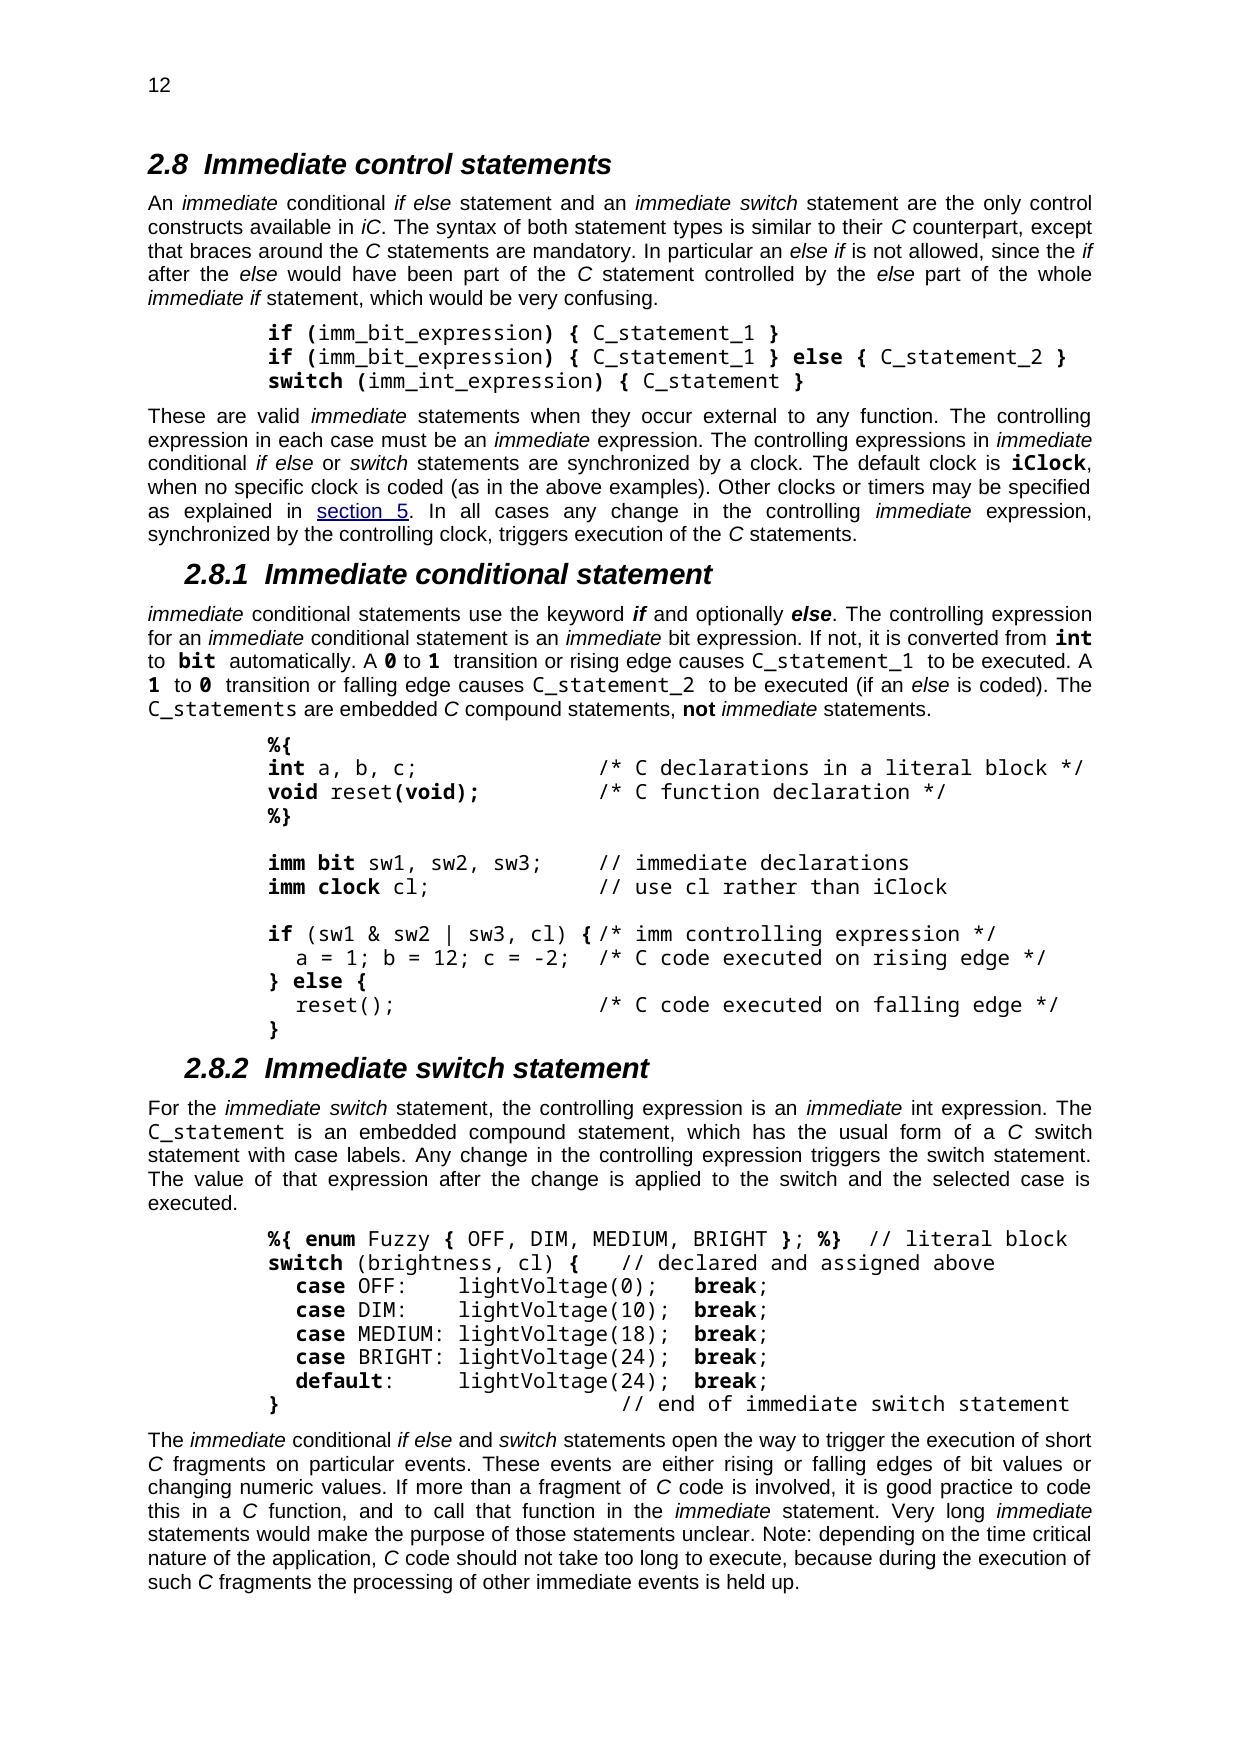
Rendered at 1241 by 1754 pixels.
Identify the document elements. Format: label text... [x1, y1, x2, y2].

subtitle Immediate control statements [148, 148, 1092, 180]
text An immediate conditional if else statement and an immediate switch statement are the only control constructs available in iC. The syntax of both statement types is similar to their C counterpart, except that braces around the C statements are mandatory. In particular an else if is not allowed, since the if after the else would have been part of the C statement controlled by the else part of the whole immediate if statement, which would be very confusing. [148, 192, 1092, 310]
text %{ int a, b, c; /* C declarations in a literal block */ void reset(void); /* C function declaration */ %} imm bit sw1, sw2, sw3; // immediate declarations imm clock cl; // use cl rather than iClock if (sw1 & sw2 | sw3, cl) { /* imm controlling expression */ a = 1; b = 12; c = -2; /* C code executed on rising edge */ } else { reset(); /* C code executed on falling edge */ } [268, 733, 1092, 1041]
text These are valid immediate statements when they occur external to any function. The controlling expression in each case must be an immediate expression. The controlling expressions in immediate conditional if else or switch statements are synchronized by a clock. The default clock is iClock, when no specific clock is coded (as in the above examples). Other clocks or timers may be specified as explained in section 5. In all cases any change in the controlling immediate expression, synchronized by the controlling clock, triggers execution of the C statements. [148, 405, 1092, 547]
subtitle Immediate switch statement [184, 1052, 1092, 1085]
subtitle Immediate conditional statement [184, 558, 1092, 591]
text %{ enum Fuzzy { OFF, DIM, MEDIUM, BRIGHT }; %} // literal block switch (brightness, cl) { // declared and assigned above case OFF: lightVoltage(0); break; case DIM: lightVoltage(10); break; case MEDIUM: lightVoltage(18); break; case BRIGHT: lightVoltage(24); break; default: lightVoltage(24); break; } // end of immediate switch statement [268, 1227, 1092, 1417]
text immediate conditional statements use the keyword if and optionally else. The controlling expression for an immediate conditional statement is an immediate bit expression. If not, it is converted from int to bit automatically. A 0 to 1 transition or rising edge causes C_statement_1 to be executed. A 1 to 0 transition or falling edge causes C_statement_2 to be executed (if an else is coded). The C_statements are embedded C compound statements, not immediate statements. [148, 603, 1092, 721]
text if (imm_bit_expression) { C_statement_1 } if (imm_bit_expression) { C_statement_1 } else { C_statement_2 } switch (imm_int_expression) { C_statement } [268, 322, 1092, 393]
text The immediate conditional if else and switch statements open the way to trigger the execution of short C fragments on particular events. These events are either rising or falling edges of bit values or changing numeric values. If more than a fragment of C code is involved, it is good practice to code this in a C function, and to call that function in the immediate statement. Very long immediate statements would make the purpose of those statements unclear. Note: depending on the time critical nature of the application, C code should not take too long to execute, because during the execution of such C fragments the processing of other immediate events is held up. [148, 1428, 1092, 1594]
text For the immediate switch statement, the controlling expression is an immediate int expression. The C_statement is an embedded compound statement, which has the usual form of a C switch statement with case labels. Any change in the controlling expression triggers the switch statement. The value of that expression after the change is applied to the switch and the selected case is executed. [148, 1097, 1092, 1215]
